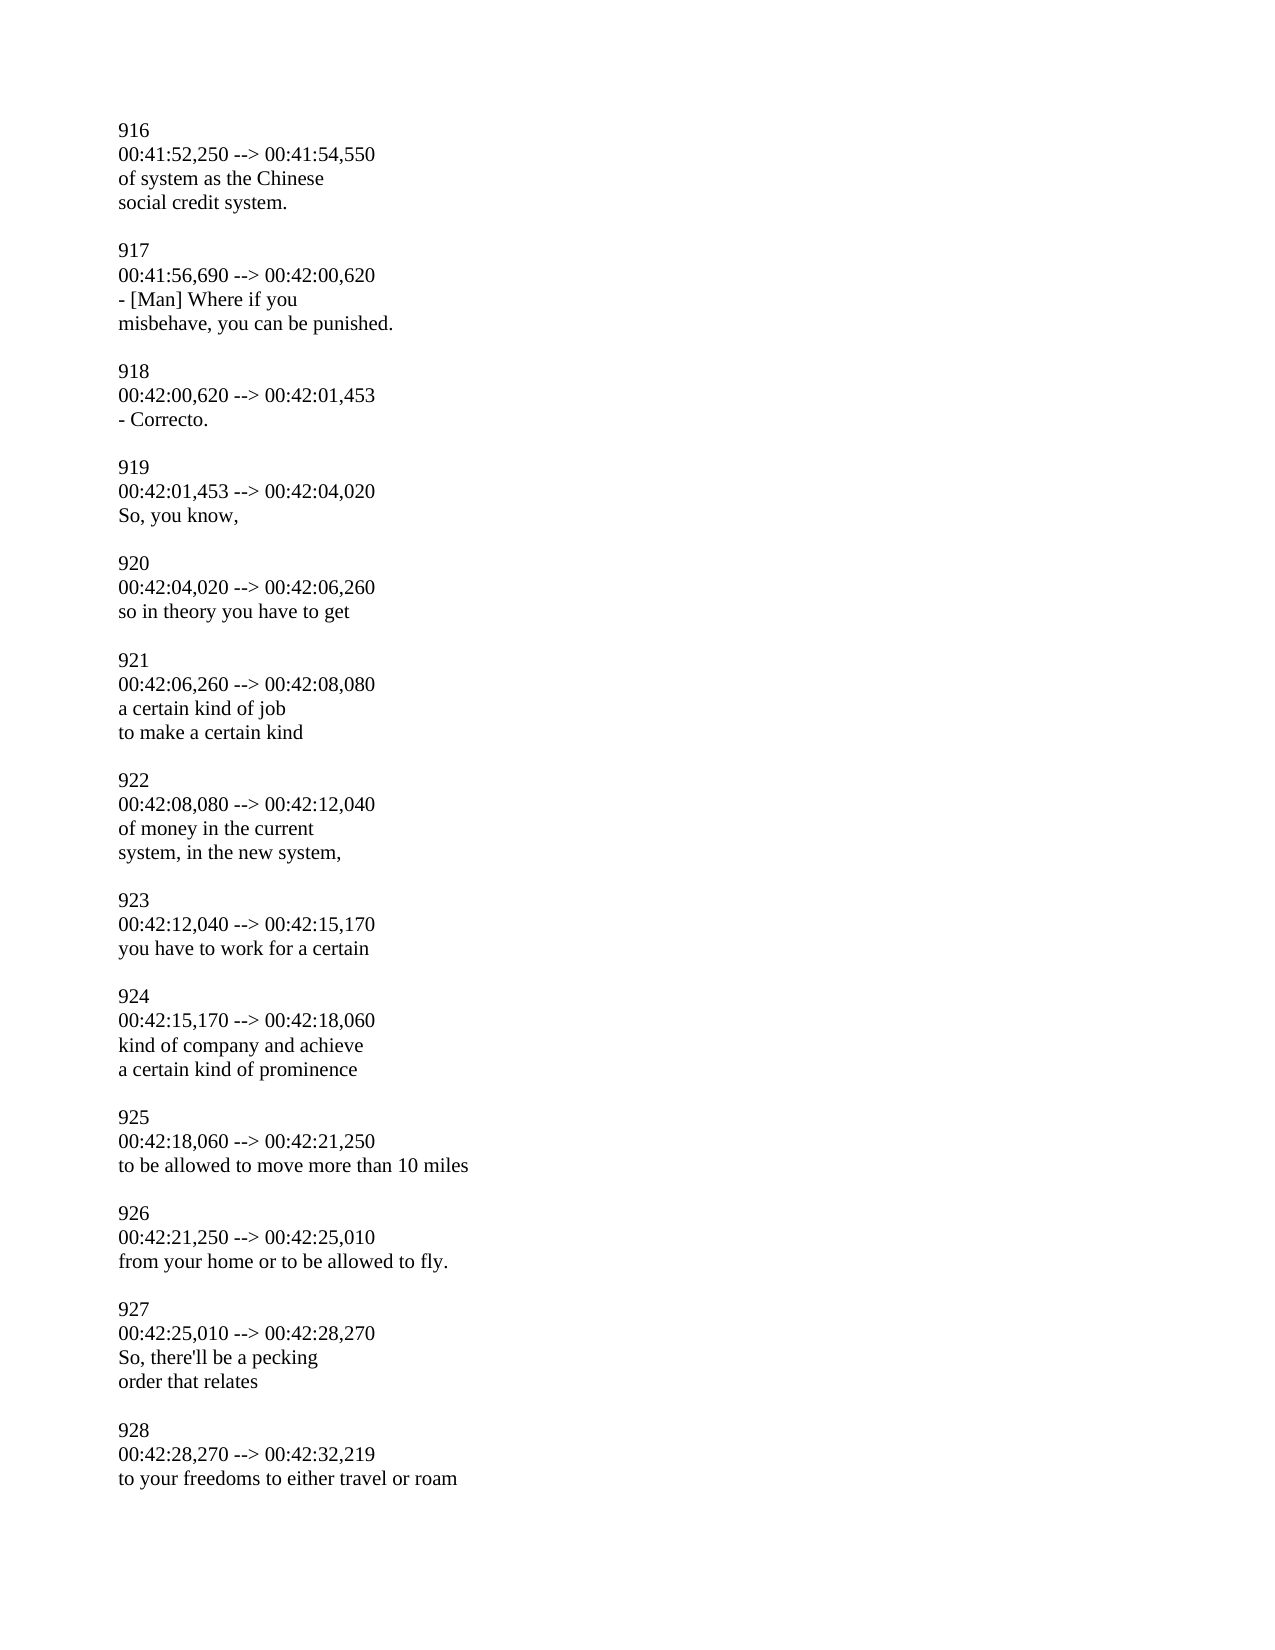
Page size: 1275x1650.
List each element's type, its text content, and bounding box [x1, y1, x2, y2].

text you have to work for a certain [118, 936, 1157, 960]
text 00:41:56,690 --> 00:42:00,620 [118, 262, 1157, 287]
text So, you know, [118, 503, 1157, 527]
text 918 [118, 359, 1157, 383]
text 926 [118, 1201, 1157, 1225]
text 00:42:28,270 --> 00:42:32,219 [118, 1442, 1157, 1466]
text to be allowed to move more than 10 miles [118, 1153, 1157, 1177]
text kind of company and achieve [118, 1032, 1157, 1057]
text social credit system. [118, 190, 1157, 214]
text 917 [118, 238, 1157, 262]
text 916 [118, 118, 1157, 142]
text 919 [118, 455, 1157, 479]
text 00:42:01,453 --> 00:42:04,020 [118, 479, 1157, 503]
text 922 [118, 768, 1157, 792]
text 928 [118, 1417, 1157, 1442]
text a certain kind of prominence [118, 1057, 1157, 1081]
text 00:42:08,080 --> 00:42:12,040 [118, 792, 1157, 816]
text misbehave, you can be punished. [118, 311, 1157, 335]
text 00:42:00,620 --> 00:42:01,453 [118, 383, 1157, 407]
text 00:42:18,060 --> 00:42:21,250 [118, 1129, 1157, 1153]
text so in theory you have to get [118, 599, 1157, 623]
text from your home or to be allowed to fly. [118, 1249, 1157, 1273]
text 00:42:25,010 --> 00:42:28,270 [118, 1321, 1157, 1345]
text 925 [118, 1105, 1157, 1129]
text 923 [118, 888, 1157, 912]
text to make a certain kind [118, 720, 1157, 744]
text So, there'll be a pecking [118, 1345, 1157, 1369]
text 00:42:06,260 --> 00:42:08,080 [118, 672, 1157, 696]
text - Correcto. [118, 407, 1157, 431]
text of money in the current [118, 816, 1157, 840]
text 00:42:15,170 --> 00:42:18,060 [118, 1008, 1157, 1032]
text 927 [118, 1297, 1157, 1321]
text to your freedoms to either travel or roam [118, 1466, 1157, 1490]
text of system as the Chinese [118, 166, 1157, 190]
text 920 [118, 551, 1157, 575]
text a certain kind of job [118, 696, 1157, 720]
text 00:42:12,040 --> 00:42:15,170 [118, 912, 1157, 936]
text 00:41:52,250 --> 00:41:54,550 [118, 142, 1157, 166]
text order that relates [118, 1369, 1157, 1393]
text - [Man] Where if you [118, 287, 1157, 311]
text 00:42:04,020 --> 00:42:06,260 [118, 575, 1157, 599]
text 00:42:21,250 --> 00:42:25,010 [118, 1225, 1157, 1249]
text system, in the new system, [118, 840, 1157, 864]
text 924 [118, 984, 1157, 1008]
text 921 [118, 647, 1157, 672]
